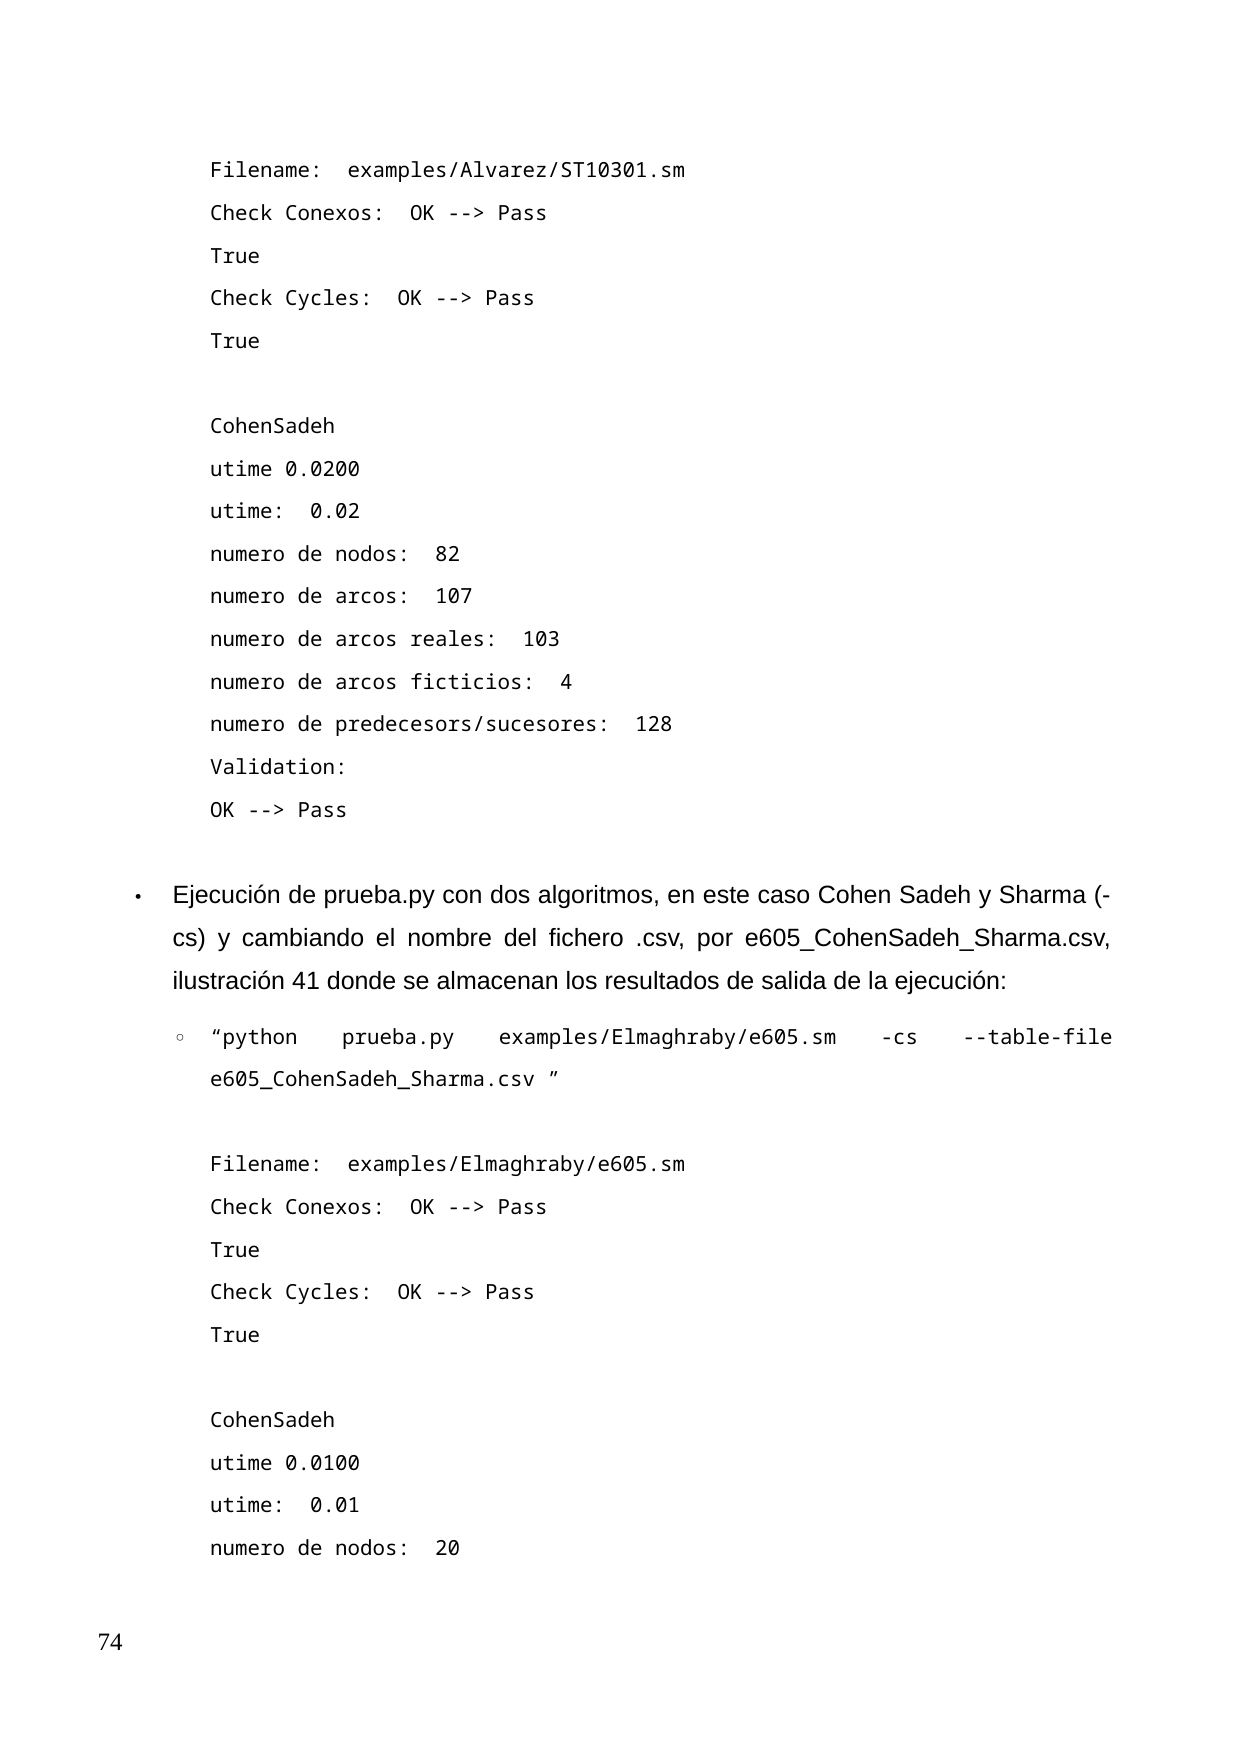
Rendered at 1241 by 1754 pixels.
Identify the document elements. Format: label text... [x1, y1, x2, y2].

list numero de arcos reales: 103 [172, 624, 1113, 653]
list Filename: examples/Elmaghraby/e605.sm [172, 1149, 1113, 1178]
list OK --> Pass [172, 795, 1113, 823]
list True [172, 326, 1113, 354]
list numero de predecesors/sucesores: 128 [172, 709, 1113, 738]
list Filename: examples/Alvarez/ST10301.sm [172, 156, 1113, 184]
list numero de nodos: 20 [172, 1533, 1113, 1561]
list Check Conexos: OK --> Pass [172, 1192, 1113, 1221]
list “python prueba.py examples/Elmaghraby/e605.sm -cs --table-file e605_CohenSadeh_Sharma.csv ” [172, 1022, 1113, 1093]
list Validation: [172, 752, 1113, 781]
list Ejecución de prueba.py con dos algoritmos, en este caso Cohen Sadeh y Sharma (-cs) y cambiando el nombre del fichero .csv, por e605_CohenSadeh_Sharma.csv, ilustración 41 donde se almacenan los resultados de salida de la ejecución: [135, 880, 1113, 995]
list utime: 0.01 [172, 1490, 1113, 1519]
list Check Cycles: OK --> Pass [172, 283, 1113, 312]
list Check Conexos: OK --> Pass [172, 198, 1113, 227]
list numero de nodos: 82 [172, 539, 1113, 567]
list CohenSadeh [172, 1405, 1113, 1434]
list CohenSadeh [172, 411, 1113, 440]
list numero de arcos ficticios: 4 [172, 667, 1113, 695]
list utime: 0.02 [172, 496, 1113, 525]
list Check Cycles: OK --> Pass [172, 1277, 1113, 1306]
list utime 0.0100 [172, 1448, 1113, 1476]
list numero de arcos: 107 [172, 582, 1113, 610]
list True [172, 1235, 1113, 1263]
list True [172, 241, 1113, 269]
list utime 0.0200 [172, 454, 1113, 482]
list True [172, 1320, 1113, 1348]
